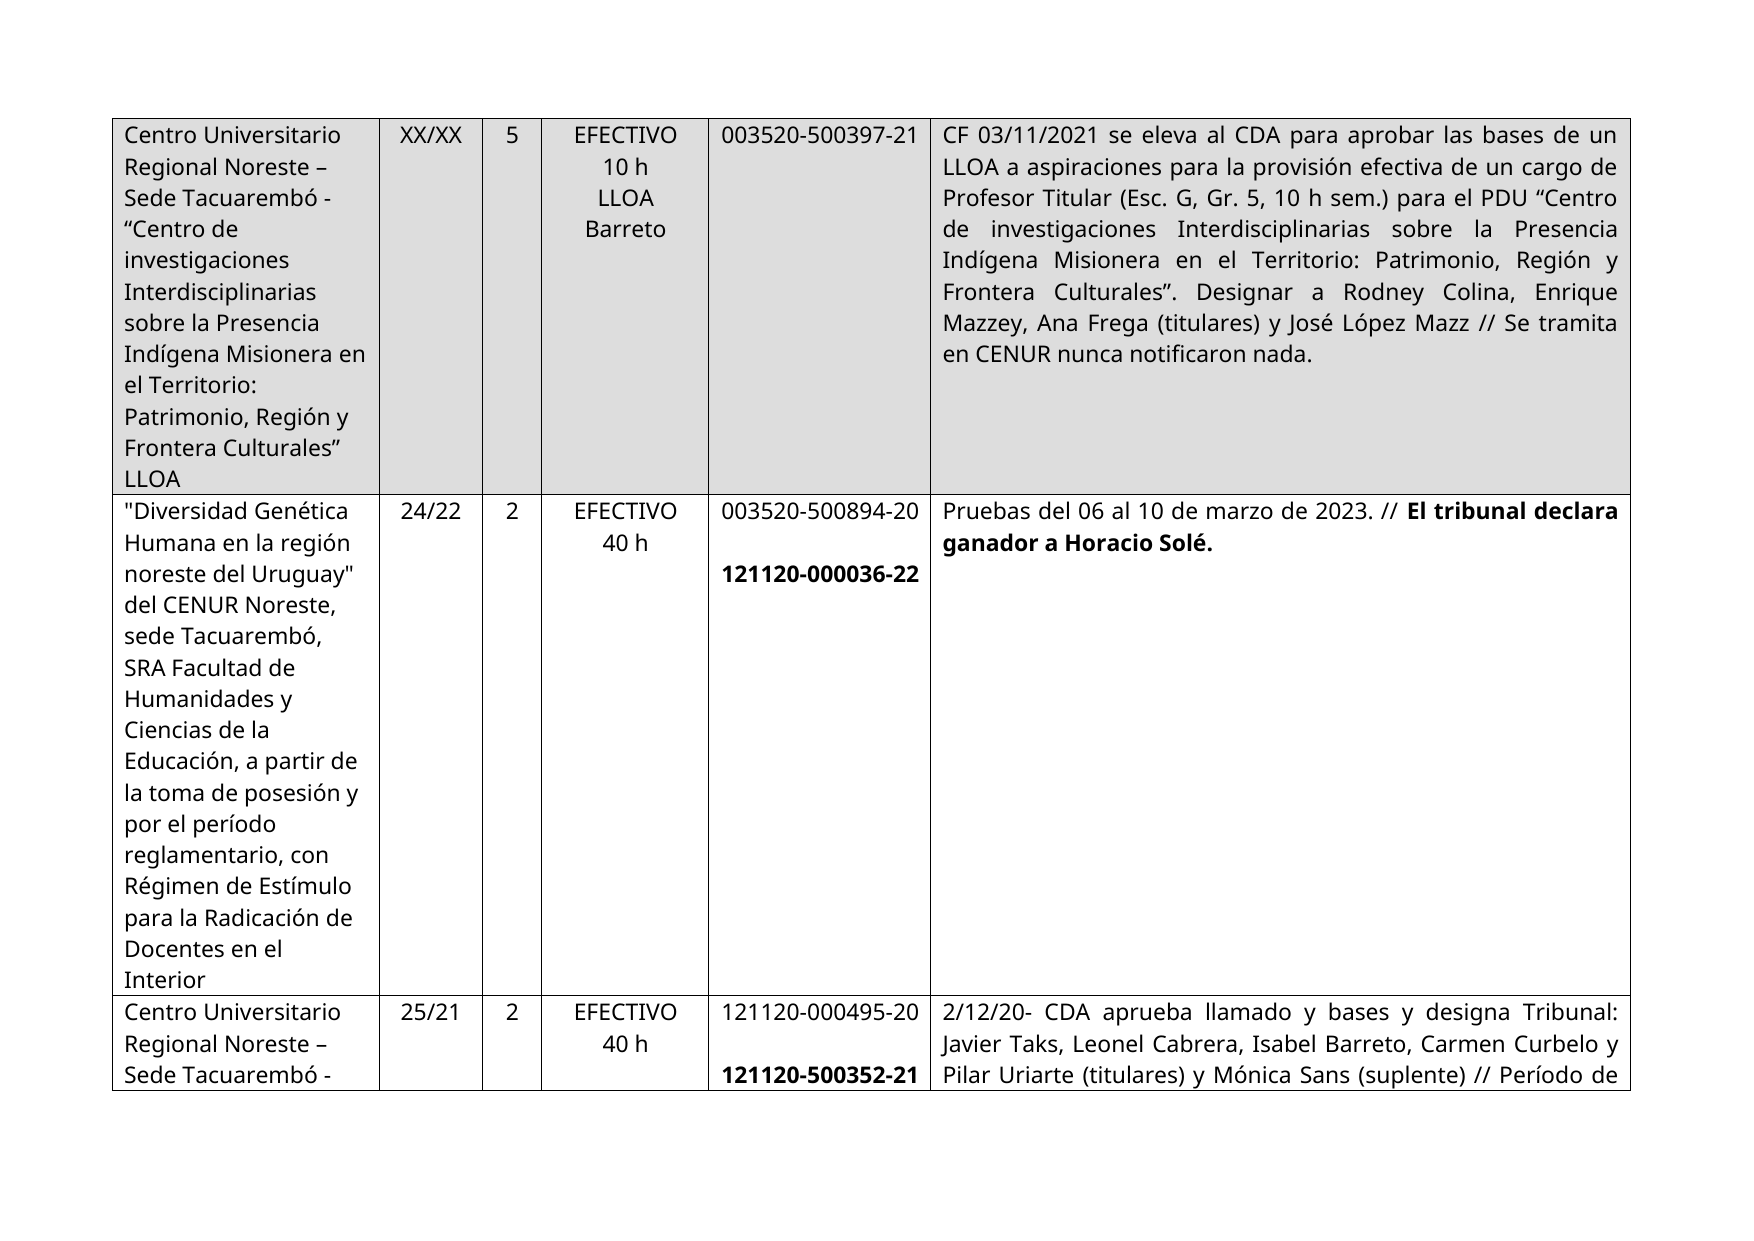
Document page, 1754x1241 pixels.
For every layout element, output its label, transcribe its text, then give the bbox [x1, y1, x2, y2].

table_cell Centro Universitario Regional Noreste – Sede Tacuarembó - “Centro de investigaciones Interdisciplinarias sobre la Presencia Indígena Misionera en el Territorio: Patrimonio, Región y Frontera Culturales” LLOA [113, 119, 379, 494]
table_cell EFECTIVO 40 h [542, 495, 708, 995]
table_cell 003520-500894-20 121120-000036-22 [709, 495, 930, 995]
table_cell Centro Universitario Regional Noreste – Sede Tacuarembó [113, 996, 379, 1090]
table_cell "Diversidad Genética Humana en la región noreste del Uruguay" del CENUR Noreste, sede Tacuarembó, SRA Facultad de Humanidades y Ciencias de la Educación, a partir de la toma de posesión y por el período reglamentario, con Régimen de Estímulo para la Radicación de Docentes en el Interior [113, 495, 379, 995]
table_cell EFECTIVO 40 h [542, 996, 708, 1090]
table_cell CF 03/11/2021 se eleva al CDA para aprobar las bases de un LLOA a aspiraciones para la provisión efectiva de un cargo de Profesor Titular (Esc. G, Gr. 5, 10 h sem.) para el PDU “Centro de investigaciones Interdisciplinarias sobre la Presencia Indígena Misionera en el Territorio: Patrimonio, Región y Frontera Culturales”. Designar a Rodney Colina, Enrique Mazzey, Ana Frega (titulares) y José López Mazz // Se tramita en CENUR nunca notificaron nada. [931, 119, 1630, 494]
table_cell 003520-500397-21 [709, 119, 930, 494]
table_cell 2 [483, 495, 541, 995]
table_cell 5 [483, 119, 541, 494]
table_cell 24/22 [380, 495, 482, 995]
table_cell XX/XX [380, 119, 482, 494]
table_cell 121120-000495-20 121120-500352-21 [709, 996, 930, 1090]
table_cell 25/21 [380, 996, 482, 1090]
table_cell Pruebas del 06 al 10 de marzo de 2023. // El tribunal declara ganador a Horacio Solé. [931, 495, 1630, 995]
table_cell 2 [483, 996, 541, 1090]
table_cell 2/12/20- CDA aprueba llamado y bases y designa Tribunal: Javier Taks, Leonel Cabrera, Isabel Barreto, Carmen Curbelo y Pilar Uriarte (titulares) y Mónica Sans (suplente) // Período de [931, 996, 1630, 1090]
table_cell EFECTIVO 10 h LLOA Barreto [542, 119, 708, 494]
